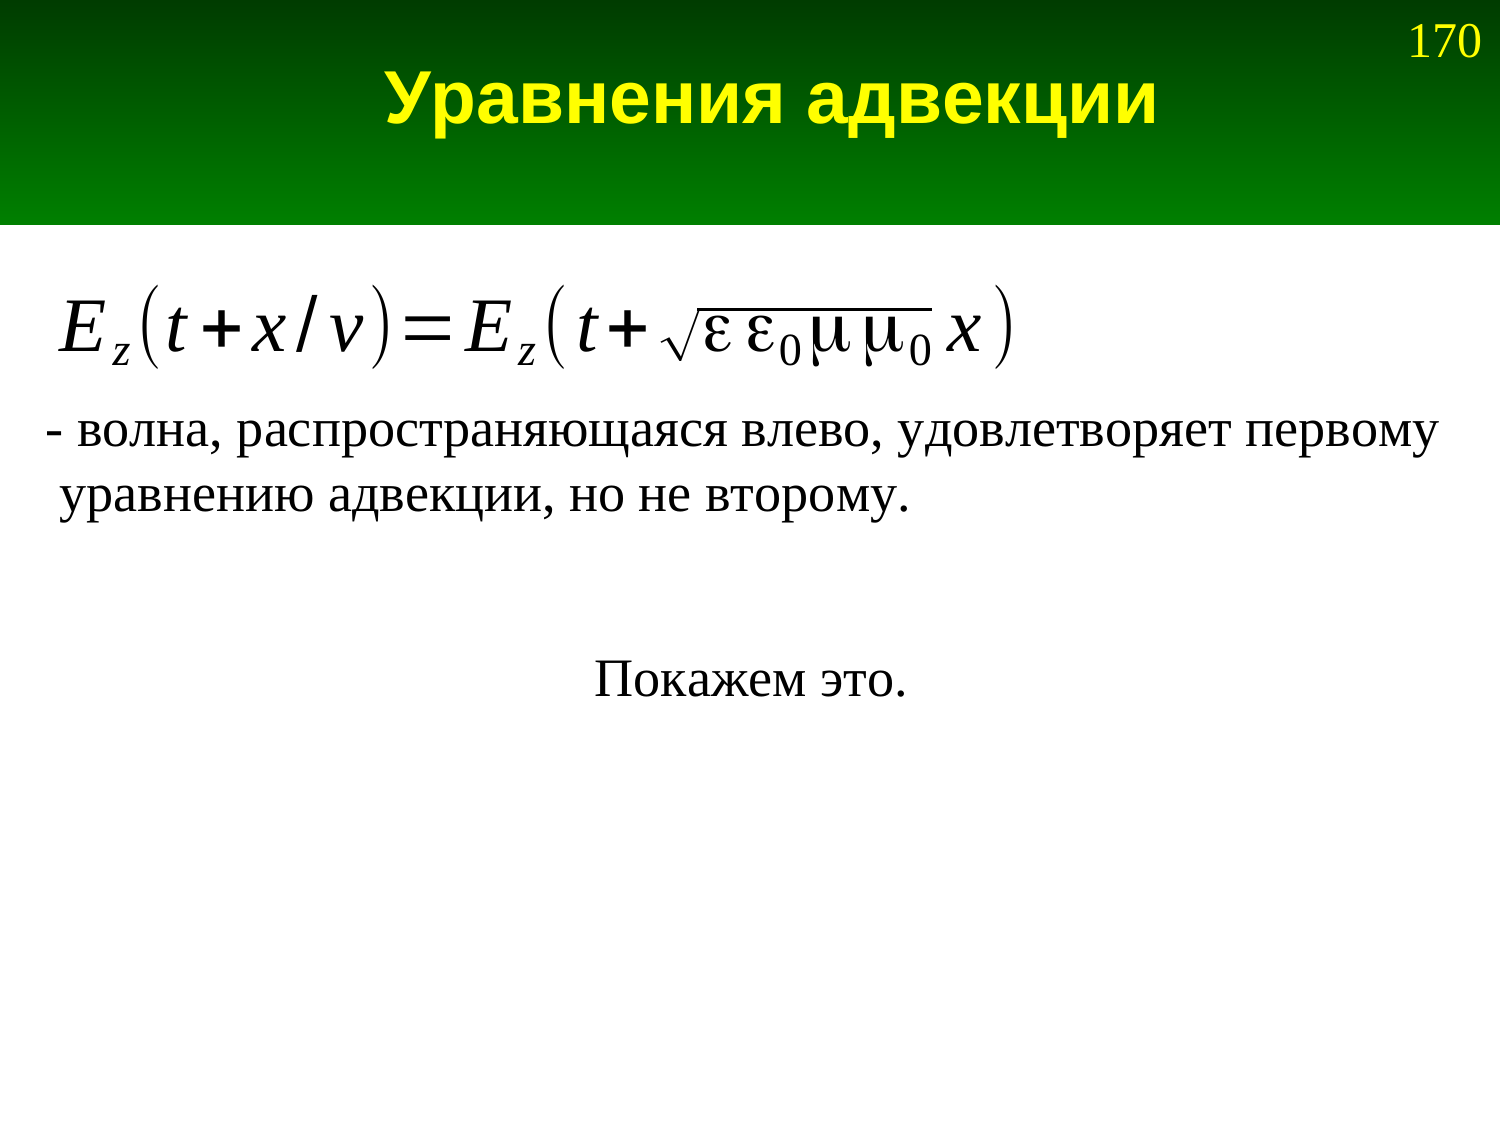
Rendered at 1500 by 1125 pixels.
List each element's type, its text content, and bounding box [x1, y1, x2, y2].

title Уравнения адвекции [123, 0, 1399, 192]
text_box Покажем это. [579, 635, 924, 716]
chart [35, 279, 1034, 378]
text_box - волна, распространяющаяся влево, удовлетворяет первому уравнению адвекции, но не второму. [31, 384, 1457, 563]
